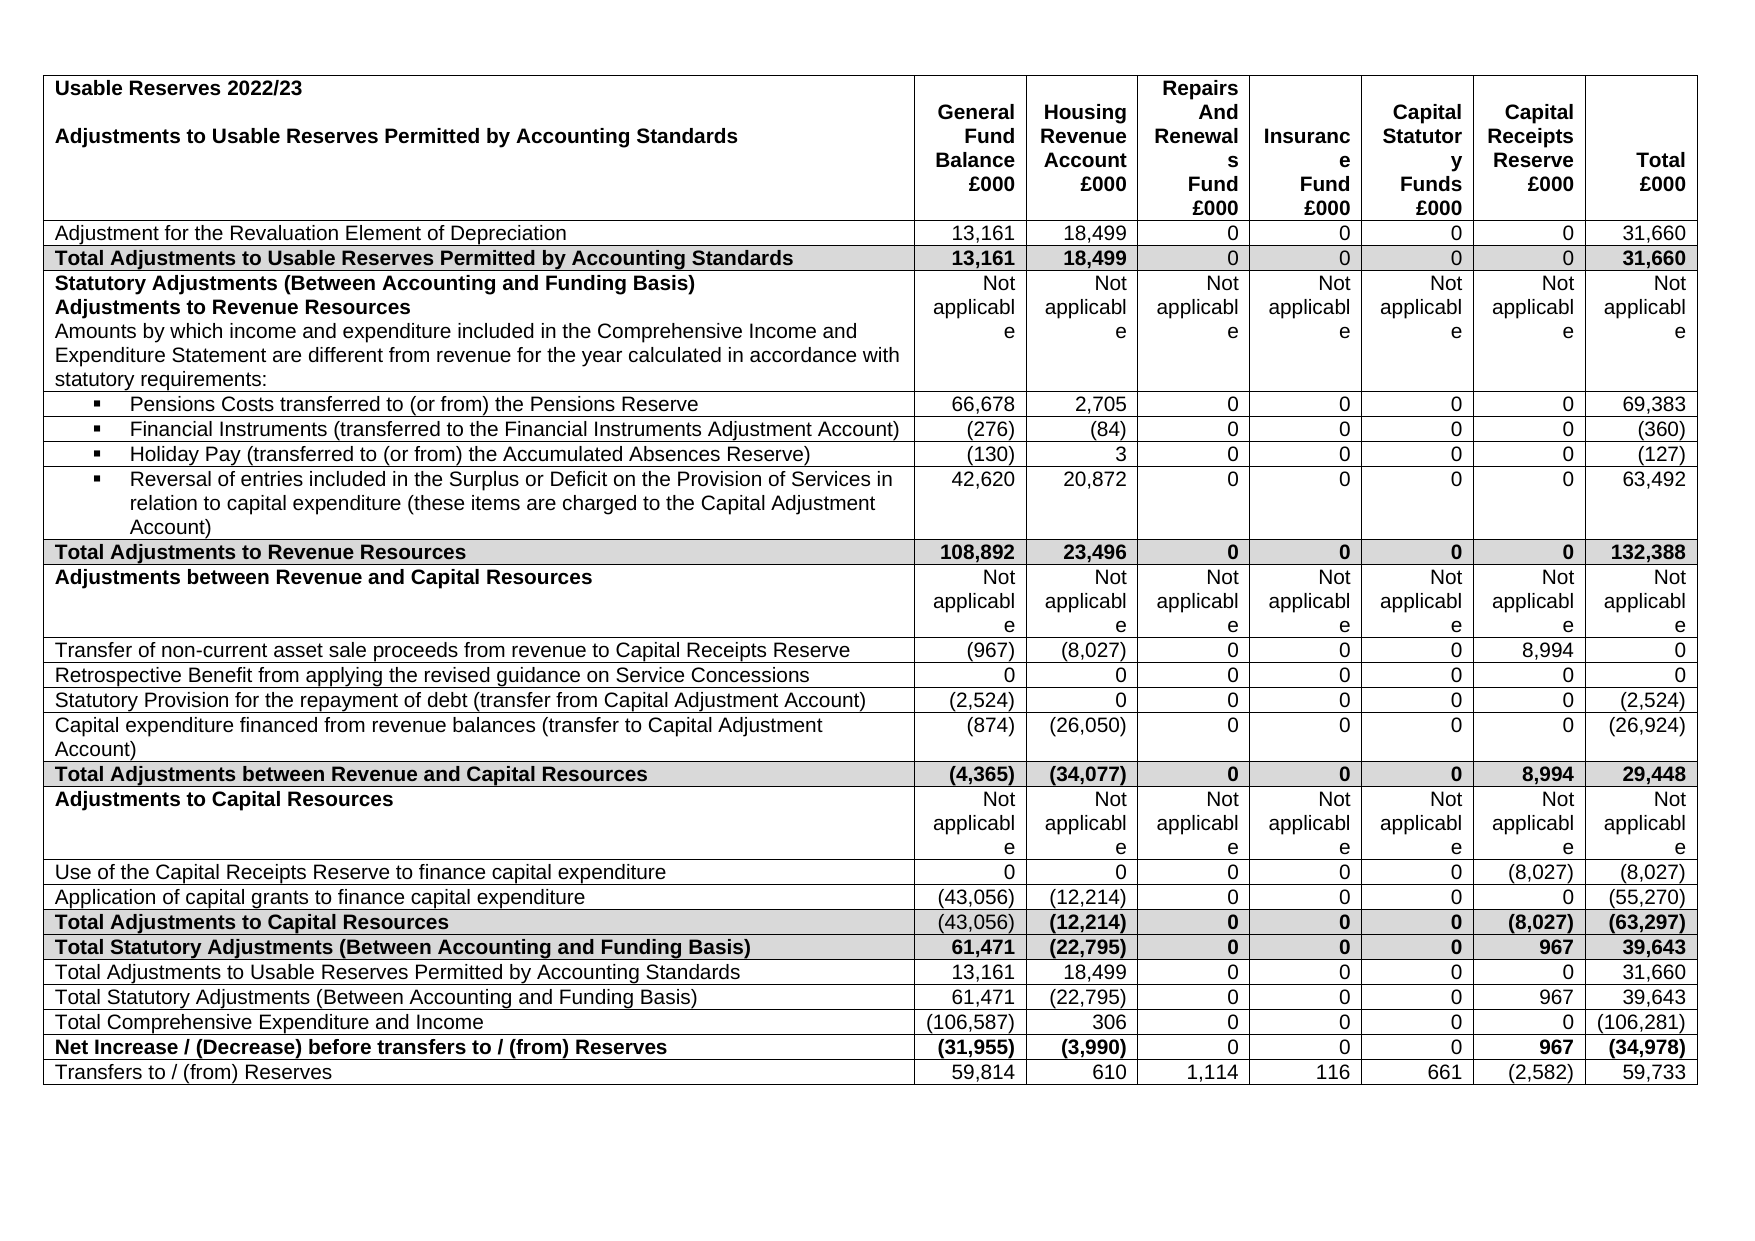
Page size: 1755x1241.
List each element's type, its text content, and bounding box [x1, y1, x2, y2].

table_cell 0 [1474, 663, 1585, 687]
table_cell 0 [1474, 1010, 1585, 1034]
table_cell (276) [915, 417, 1026, 441]
table_cell (8,027) [1474, 860, 1585, 884]
table_cell (12,214) [1027, 885, 1137, 909]
table_cell 0 [1474, 960, 1585, 984]
table_cell 0 [1362, 638, 1473, 662]
table_cell 0 [1138, 935, 1249, 959]
table_cell Transfer of non-current asset sale proceeds from revenue to Capital Receipts Reserve [44, 638, 914, 662]
table_cell 31,660 [1586, 960, 1697, 984]
table_cell 13,161 [915, 246, 1026, 270]
table_cell 0 [1138, 985, 1249, 1009]
table_cell Not applicable [1474, 787, 1585, 859]
table_cell 0 [1138, 885, 1249, 909]
table_cell 0 [1138, 960, 1249, 984]
table_cell 0 [1362, 442, 1473, 466]
table_cell Not applicable [1250, 787, 1361, 859]
table_cell 0 [1474, 221, 1585, 245]
table_cell Total Statutory Adjustments (Between Accounting and Funding Basis) [44, 935, 914, 959]
table_cell 0 [1138, 663, 1249, 687]
table_cell 63,492 [1586, 467, 1697, 539]
table_cell 0 [1362, 762, 1473, 786]
table_cell Not applicable [1474, 271, 1585, 391]
table_cell Not applicable [1586, 787, 1697, 859]
table_cell Total Adjustments to Usable Reserves Permitted by Accounting Standards [44, 246, 914, 270]
table_cell 0 [1027, 688, 1137, 712]
table_cell 0 [1474, 392, 1585, 416]
table_cell 0 [1250, 688, 1361, 712]
table_cell (8,027) [1027, 638, 1137, 662]
table_cell 59,733 [1586, 1060, 1697, 1084]
table_cell 29,448 [1586, 762, 1697, 786]
table_cell 0 [1250, 960, 1361, 984]
table_cell 61,471 [915, 985, 1026, 1009]
table_cell Adjustments to Capital Resources [44, 787, 914, 859]
table_header Usable Reserves 2022/23 Adjustments to Usable Reserves Permitted by Accounting Standards [44, 76, 914, 220]
table_cell Not applicable [1586, 565, 1697, 637]
table_cell 661 [1362, 1060, 1473, 1084]
table_cell Not applicable [1138, 271, 1249, 391]
table_cell 0 [1138, 467, 1249, 539]
table_cell Reversal of entries included in the Surplus or Deficit on the Provision of Services in relation to capital expenditure (these items are charged to the Capital Adjustment Account) [44, 467, 914, 539]
table_cell 39,643 [1586, 985, 1697, 1009]
table_cell 0 [1138, 417, 1249, 441]
table_cell 31,660 [1586, 246, 1697, 270]
table_cell 0 [1362, 935, 1473, 959]
table_cell 0 [1250, 417, 1361, 441]
table_cell 0 [1250, 1010, 1361, 1034]
table_header Capital Statutory Funds £000 [1362, 76, 1473, 220]
table_cell (26,924) [1586, 713, 1697, 761]
table_cell 0 [1027, 860, 1137, 884]
table_cell 0 [1250, 663, 1361, 687]
table_cell 0 [1138, 442, 1249, 466]
table_cell 0 [1250, 935, 1361, 959]
table_cell (106,587) [915, 1010, 1026, 1034]
table_cell (127) [1586, 442, 1697, 466]
table_cell Net Increase / (Decrease) before transfers to / (from) Reserves [44, 1035, 914, 1059]
table_cell 39,643 [1586, 935, 1697, 959]
table_cell Adjustment for the Revaluation Element of Depreciation [44, 221, 914, 245]
table_cell 0 [1138, 688, 1249, 712]
table_cell 0 [1362, 960, 1473, 984]
table_cell 0 [1138, 713, 1249, 761]
table_cell (4,365) [915, 762, 1026, 786]
table_cell (31,955) [915, 1035, 1026, 1059]
table_cell Statutory Provision for the repayment of debt (transfer from Capital Adjustment Account) [44, 688, 914, 712]
table_cell (2,524) [915, 688, 1026, 712]
table_cell Statutory Adjustments (Between Accounting and Funding Basis) Adjustments to Revenue Resources Amounts by which income and expenditure included in the Comprehensive Income and Expenditure Statement are different from revenue for the year calculated in accordance with statutory requirements: [44, 271, 914, 391]
table_cell 0 [1138, 246, 1249, 270]
table_cell 3 [1027, 442, 1137, 466]
table_cell (22,795) [1027, 935, 1137, 959]
table_cell 2,705 [1027, 392, 1137, 416]
table_cell 967 [1474, 1035, 1585, 1059]
table_cell 0 [1362, 417, 1473, 441]
table_cell 0 [1474, 417, 1585, 441]
table_cell (3,990) [1027, 1035, 1137, 1059]
table_cell Pensions Costs transferred to (or from) the Pensions Reserve [44, 392, 914, 416]
table_cell Capital expenditure financed from revenue balances (transfer to Capital Adjustment Account) [44, 713, 914, 761]
table_cell 0 [1362, 688, 1473, 712]
table_cell 0 [1250, 221, 1361, 245]
table_cell 13,161 [915, 221, 1026, 245]
table_cell 13,161 [915, 960, 1026, 984]
table_cell 18,499 [1027, 246, 1137, 270]
table_cell Total Adjustments to Revenue Resources [44, 540, 914, 564]
table_cell 0 [1362, 467, 1473, 539]
table_cell 0 [1250, 885, 1361, 909]
table_cell 59,814 [915, 1060, 1026, 1084]
table_cell 0 [1250, 1035, 1361, 1059]
table_cell Total Adjustments between Revenue and Capital Resources [44, 762, 914, 786]
table_cell Total Statutory Adjustments (Between Accounting and Funding Basis) [44, 985, 914, 1009]
table_cell 108,892 [915, 540, 1026, 564]
table_cell Not applicable [1586, 271, 1697, 391]
table_cell Holiday Pay (transferred to (or from) the Accumulated Absences Reserve) [44, 442, 914, 466]
table_cell (55,270) [1586, 885, 1697, 909]
table_cell 8,994 [1474, 762, 1585, 786]
table_cell 0 [1474, 467, 1585, 539]
table_cell Not applicable [1362, 787, 1473, 859]
table_cell (43,056) [915, 885, 1026, 909]
table_cell 0 [1362, 985, 1473, 1009]
table_cell 0 [1250, 246, 1361, 270]
table_cell 0 [1138, 1010, 1249, 1034]
table_cell 0 [1474, 713, 1585, 761]
table_header Total £000 [1586, 76, 1697, 220]
table_cell Not applicable [1138, 787, 1249, 859]
table_cell 0 [1250, 762, 1361, 786]
table_cell (874) [915, 713, 1026, 761]
table_cell 0 [1474, 540, 1585, 564]
table_cell 0 [1138, 638, 1249, 662]
table_cell 0 [1250, 392, 1361, 416]
table_cell 0 [1474, 688, 1585, 712]
table_cell 1,114 [1138, 1060, 1249, 1084]
table_cell (2,582) [1474, 1060, 1585, 1084]
table_cell Not applicable [1250, 271, 1361, 391]
table_cell (12,214) [1027, 910, 1137, 934]
table_cell 0 [1250, 467, 1361, 539]
table_header Housing Revenue Account £000 [1027, 76, 1137, 220]
table_cell 42,620 [915, 467, 1026, 539]
table_cell 0 [1362, 910, 1473, 934]
table_cell Financial Instruments (transferred to the Financial Instruments Adjustment Account) [44, 417, 914, 441]
table_cell 66,678 [915, 392, 1026, 416]
table_cell 0 [1362, 663, 1473, 687]
table_cell (967) [915, 638, 1026, 662]
table_cell (63,297) [1586, 910, 1697, 934]
table_cell 0 [1362, 540, 1473, 564]
table_cell 0 [1138, 1035, 1249, 1059]
table_cell 69,383 [1586, 392, 1697, 416]
table_cell 0 [1586, 663, 1697, 687]
table_cell 0 [1138, 762, 1249, 786]
table_cell 0 [1250, 910, 1361, 934]
table_cell 0 [1250, 860, 1361, 884]
table_header Capital Receipts Reserve £000 [1474, 76, 1585, 220]
table_cell Not applicable [1362, 271, 1473, 391]
table_cell 18,499 [1027, 960, 1137, 984]
table_cell 0 [1138, 221, 1249, 245]
table_cell 0 [1362, 885, 1473, 909]
table_cell Use of the Capital Receipts Reserve to finance capital expenditure [44, 860, 914, 884]
table_cell (84) [1027, 417, 1137, 441]
table_header Repairs And Renewals Fund £000 [1138, 76, 1249, 220]
table_cell 0 [1138, 910, 1249, 934]
table_cell 306 [1027, 1010, 1137, 1034]
table_cell 23,496 [1027, 540, 1137, 564]
table_cell 0 [1250, 540, 1361, 564]
table_cell (26,050) [1027, 713, 1137, 761]
table_header General Fund Balance £000 [915, 76, 1026, 220]
table_cell (130) [915, 442, 1026, 466]
table_cell (34,077) [1027, 762, 1137, 786]
table_cell Not applicable [1138, 565, 1249, 637]
table_cell 61,471 [915, 935, 1026, 959]
table_cell 0 [915, 663, 1026, 687]
table_cell Transfers to / (from) Reserves [44, 1060, 914, 1084]
table_cell 0 [1138, 392, 1249, 416]
table_cell Total Adjustments to Capital Resources [44, 910, 914, 934]
table_cell 0 [1474, 885, 1585, 909]
table_cell Not applicable [1474, 565, 1585, 637]
table_cell 0 [1250, 442, 1361, 466]
table_cell Not applicable [1027, 787, 1137, 859]
table_cell 20,872 [1027, 467, 1137, 539]
table_cell (43,056) [915, 910, 1026, 934]
table_cell 18,499 [1027, 221, 1137, 245]
table_cell 31,660 [1586, 221, 1697, 245]
table_cell (106,281) [1586, 1010, 1697, 1034]
table_cell (360) [1586, 417, 1697, 441]
table_cell 610 [1027, 1060, 1137, 1084]
table_cell Not applicable [1250, 565, 1361, 637]
table_cell 0 [1362, 246, 1473, 270]
table_cell (8,027) [1586, 860, 1697, 884]
table_cell 0 [1138, 540, 1249, 564]
table_cell 967 [1474, 935, 1585, 959]
table_cell Total Adjustments to Usable Reserves Permitted by Accounting Standards [44, 960, 914, 984]
table_cell (2,524) [1586, 688, 1697, 712]
table_cell 0 [1586, 638, 1697, 662]
table_cell 0 [1362, 713, 1473, 761]
table_cell Not applicable [915, 565, 1026, 637]
table_cell 116 [1250, 1060, 1361, 1084]
table_header Insurance Fund £000 [1250, 76, 1361, 220]
table_cell 0 [1474, 246, 1585, 270]
table_cell 0 [1474, 442, 1585, 466]
table_cell 132,388 [1586, 540, 1697, 564]
table_cell Not applicable [1362, 565, 1473, 637]
table_cell Not applicable [1027, 565, 1137, 637]
table_cell 0 [1250, 713, 1361, 761]
table_cell 0 [1362, 392, 1473, 416]
table_cell 8,994 [1474, 638, 1585, 662]
table_cell (22,795) [1027, 985, 1137, 1009]
table_cell 0 [1250, 638, 1361, 662]
table_cell 0 [1138, 860, 1249, 884]
table_cell 967 [1474, 985, 1585, 1009]
table_cell Not applicable [915, 271, 1026, 391]
table_cell 0 [1027, 663, 1137, 687]
table_cell Total Comprehensive Expenditure and Income [44, 1010, 914, 1034]
table_cell Retrospective Benefit from applying the revised guidance on Service Concessions [44, 663, 914, 687]
table_cell 0 [915, 860, 1026, 884]
table_cell 0 [1362, 221, 1473, 245]
table_cell Adjustments between Revenue and Capital Resources [44, 565, 914, 637]
table_cell 0 [1362, 1010, 1473, 1034]
table_cell 0 [1362, 860, 1473, 884]
table_cell (8,027) [1474, 910, 1585, 934]
table_cell Not applicable [1027, 271, 1137, 391]
table_cell 0 [1250, 985, 1361, 1009]
table_cell Not applicable [915, 787, 1026, 859]
table_cell 0 [1362, 1035, 1473, 1059]
table_cell Application of capital grants to finance capital expenditure [44, 885, 914, 909]
table_cell (34,978) [1586, 1035, 1697, 1059]
